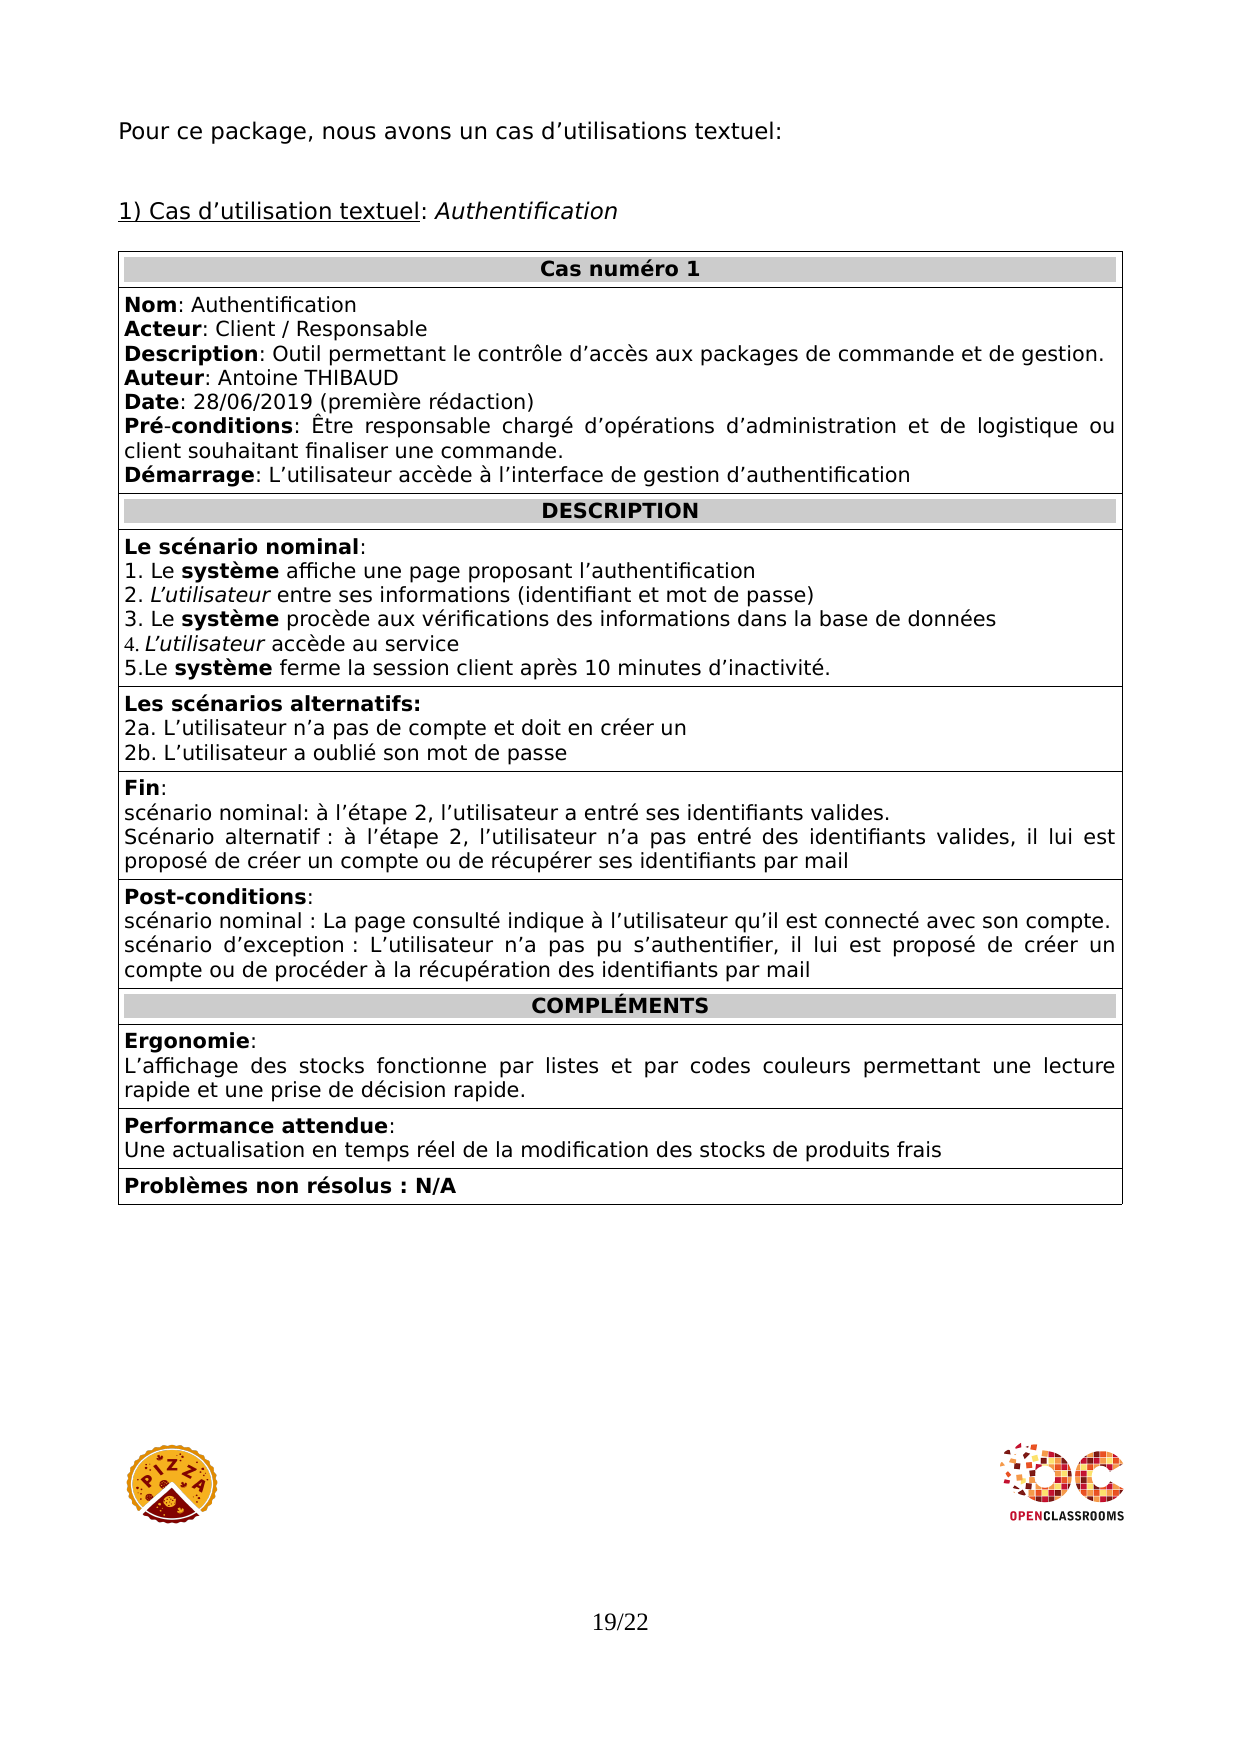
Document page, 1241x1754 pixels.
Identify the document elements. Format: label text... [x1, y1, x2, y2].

table_cell Fin: scénario nominal: à l’étape 2, l’utilisateur a entré ses identifiants valides. Scénario alternatif : à l’étape 2, l’utilisateur n’a pas entré des identifiants valides, il lui est proposé de créer un compte ou de récupérer ses identifiants par mail [119, 772, 1122, 879]
picture [117, 1436, 227, 1532]
table_cell Problèmes non résolus : N/A [119, 1169, 1122, 1204]
text 1) Cas d’utilisation textuel: Authentification [118, 198, 1122, 225]
table_cell Ergonomie: L’affichage des stocks fonctionne par listes et par codes couleurs permettant une lecture rapide et une prise de décision rapide. [119, 1025, 1122, 1108]
table_cell Les scénarios alternatifs: 2a. L’utilisateur n’a pas de compte et doit en créer un 2b. L’utilisateur a oublié son mot de passe [119, 687, 1122, 771]
table_header Cas numéro 1 [119, 252, 1122, 287]
picture [995, 1434, 1128, 1529]
table_cell Le scénario nominal: 1. Le système affiche une page proposant l’authentification 2. L’utilisateur entre ses informations (identifiant et mot de passe) 3. Le système procède aux vérifications des informations dans la base de données 4. L’utilisateur accède au service 5.Le système ferme la session client après 10 minutes d’inactivité. [119, 530, 1122, 686]
table_cell Nom: Authentification Acteur: Client / Responsable Description: Outil permettant le contrôle d’accès aux packages de commande et de gestion. Auteur: Antoine THIBAUD Date: 28/06/2019 (première rédaction) Pré-conditions: Être responsable chargé d’opérations d’administration et de logistique ou client souhaitant finaliser une commande. Démarrage: L’utilisateur accède à l’interface de gestion d’authentification [119, 288, 1122, 493]
table_cell COMPLÉMENTS [119, 989, 1122, 1024]
table_cell Performance attendue: Une actualisation en temps réel de la modification des stocks de produits frais [119, 1109, 1122, 1168]
table_cell DESCRIPTION [119, 494, 1122, 529]
text Pour ce package, nous avons un cas d’utilisations textuel: [118, 118, 1122, 145]
table_cell Post-conditions: scénario nominal : La page consulté indique à l’utilisateur qu’il est connecté avec son compte. scénario d’exception : L’utilisateur n’a pas pu s’authentifier, il lui est proposé de créer un compte ou de procéder à la récupération des identifiants par mail [119, 880, 1122, 988]
